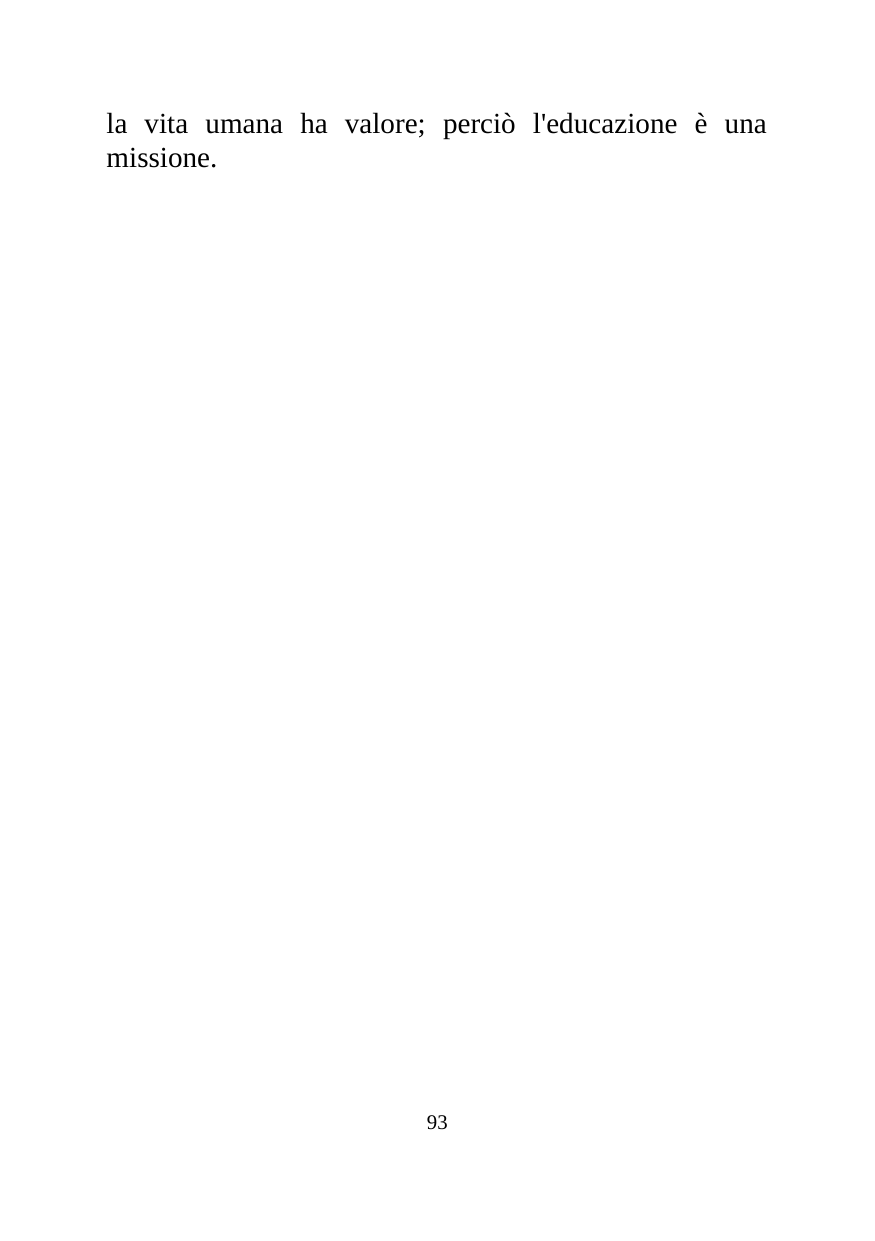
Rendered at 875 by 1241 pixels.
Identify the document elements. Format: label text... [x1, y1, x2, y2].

text la vita umana ha valore; perciò l'educazione è una missione. [106, 106, 768, 173]
